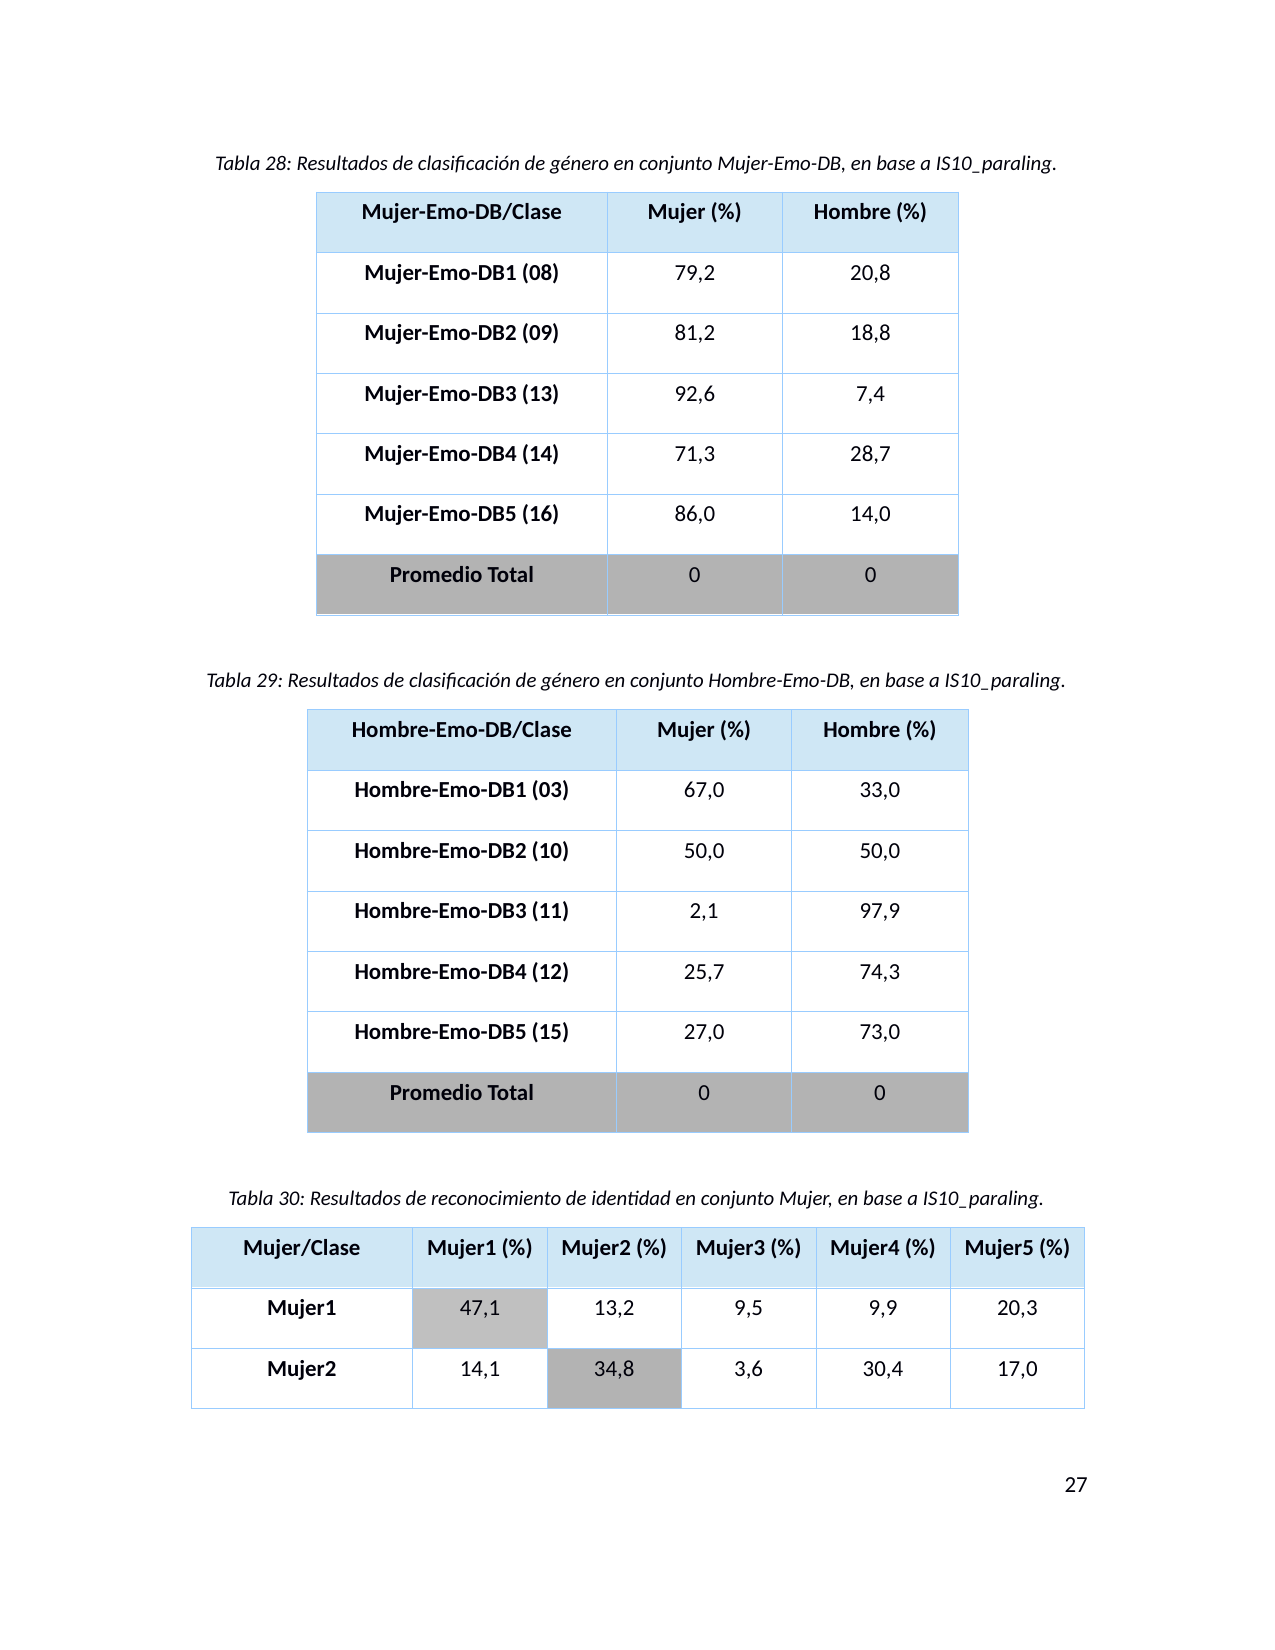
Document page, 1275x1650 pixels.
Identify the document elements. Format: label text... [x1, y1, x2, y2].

table_cell Promedio Total [308, 1073, 616, 1132]
table_header Mujer (%) [608, 193, 782, 252]
table_header Mujer1 (%) [413, 1228, 547, 1287]
table_cell 13,2 [548, 1289, 681, 1348]
table_cell Hombre-Emo-DB1 (03) [308, 771, 616, 830]
table_cell 97,9 [792, 892, 968, 951]
table_cell 73,0 [792, 1012, 968, 1072]
table_header Mujer2 (%) [548, 1228, 681, 1287]
table_cell 92,6 [608, 374, 782, 433]
table_cell Mujer-Emo-DB5 (16) [317, 495, 607, 554]
table_cell Hombre-Emo-DB5 (15) [308, 1012, 616, 1072]
table_cell 34,8 [548, 1349, 681, 1408]
table_cell Mujer1 [192, 1289, 412, 1348]
table_cell 33,0 [792, 771, 968, 830]
table_cell 74,3 [792, 952, 968, 1011]
table_cell 82,06 [608, 555, 782, 614]
table_cell 86,0 [608, 495, 782, 554]
table_cell 67,0 [617, 771, 791, 830]
table_cell 79,2 [608, 253, 782, 312]
table_cell Mujer2 [192, 1349, 412, 1408]
table_cell 50,0 [617, 831, 791, 891]
table_cell Mujer-Emo-DB1 (08) [317, 253, 607, 312]
table_cell 20,3 [951, 1289, 1084, 1348]
table_cell 50,0 [792, 831, 968, 891]
table_cell Hombre-Emo-DB4 (12) [308, 952, 616, 1011]
table_cell Mujer-Emo-DB4 (14) [317, 434, 607, 494]
table_cell 28,7 [783, 434, 958, 494]
table_header Mujer3 (%) [682, 1228, 816, 1287]
table_cell 47,1 [413, 1289, 547, 1348]
text Tabla 28: Resultados de clasificación de género en conjunto Mujer-Emo-DB, en base a IS10_paraling. [187, 150, 1087, 175]
table_cell 14,1 [413, 1349, 547, 1408]
table_cell Hombre-Emo-DB3 (11) [308, 892, 616, 951]
table_cell Mujer-Emo-DB3 (13) [317, 374, 607, 433]
table_cell 34,36 [617, 1073, 791, 1132]
table_cell Promedio Total [317, 555, 607, 614]
table_header Mujer5 (%) [951, 1228, 1084, 1287]
table_header Hombre (%) [792, 710, 968, 770]
table_cell 18,8 [783, 314, 958, 373]
table_cell 7,4 [783, 374, 958, 433]
table_cell 3,6 [682, 1349, 816, 1408]
table_header Hombre-Emo-DB/Clase [308, 710, 616, 770]
table_cell 20,8 [783, 253, 958, 312]
table_cell Mujer-Emo-DB2 (09) [317, 314, 607, 373]
table_header Mujer4 (%) [817, 1228, 950, 1287]
text Tabla 30: Resultados de reconocimiento de identidad en conjunto Mujer, en base a IS10_paraling. [187, 1185, 1087, 1211]
table_header Hombre (%) [783, 193, 958, 252]
table_cell 25,7 [617, 952, 791, 1011]
table_cell 65,64 [792, 1073, 968, 1132]
table_cell 81,2 [608, 314, 782, 373]
table_cell 17,94 [783, 555, 958, 614]
table_cell Hombre-Emo-DB2 (10) [308, 831, 616, 891]
table_header Mujer (%) [617, 710, 791, 770]
table_cell 27,0 [617, 1012, 791, 1072]
table_cell 9,9 [817, 1289, 950, 1348]
table_cell 17,0 [951, 1349, 1084, 1408]
table_cell 2,1 [617, 892, 791, 951]
text Tabla 29: Resultados de clasificación de género en conjunto Hombre-Emo-DB, en base a IS10_paraling. [187, 668, 1087, 693]
table_cell 71,3 [608, 434, 782, 494]
table_cell 9,5 [682, 1289, 816, 1348]
table_header Mujer-Emo-DB/Clase [317, 193, 607, 252]
table_cell 14,0 [783, 495, 958, 554]
table_cell 30,4 [817, 1349, 950, 1408]
table_header Mujer/Clase [192, 1228, 412, 1287]
